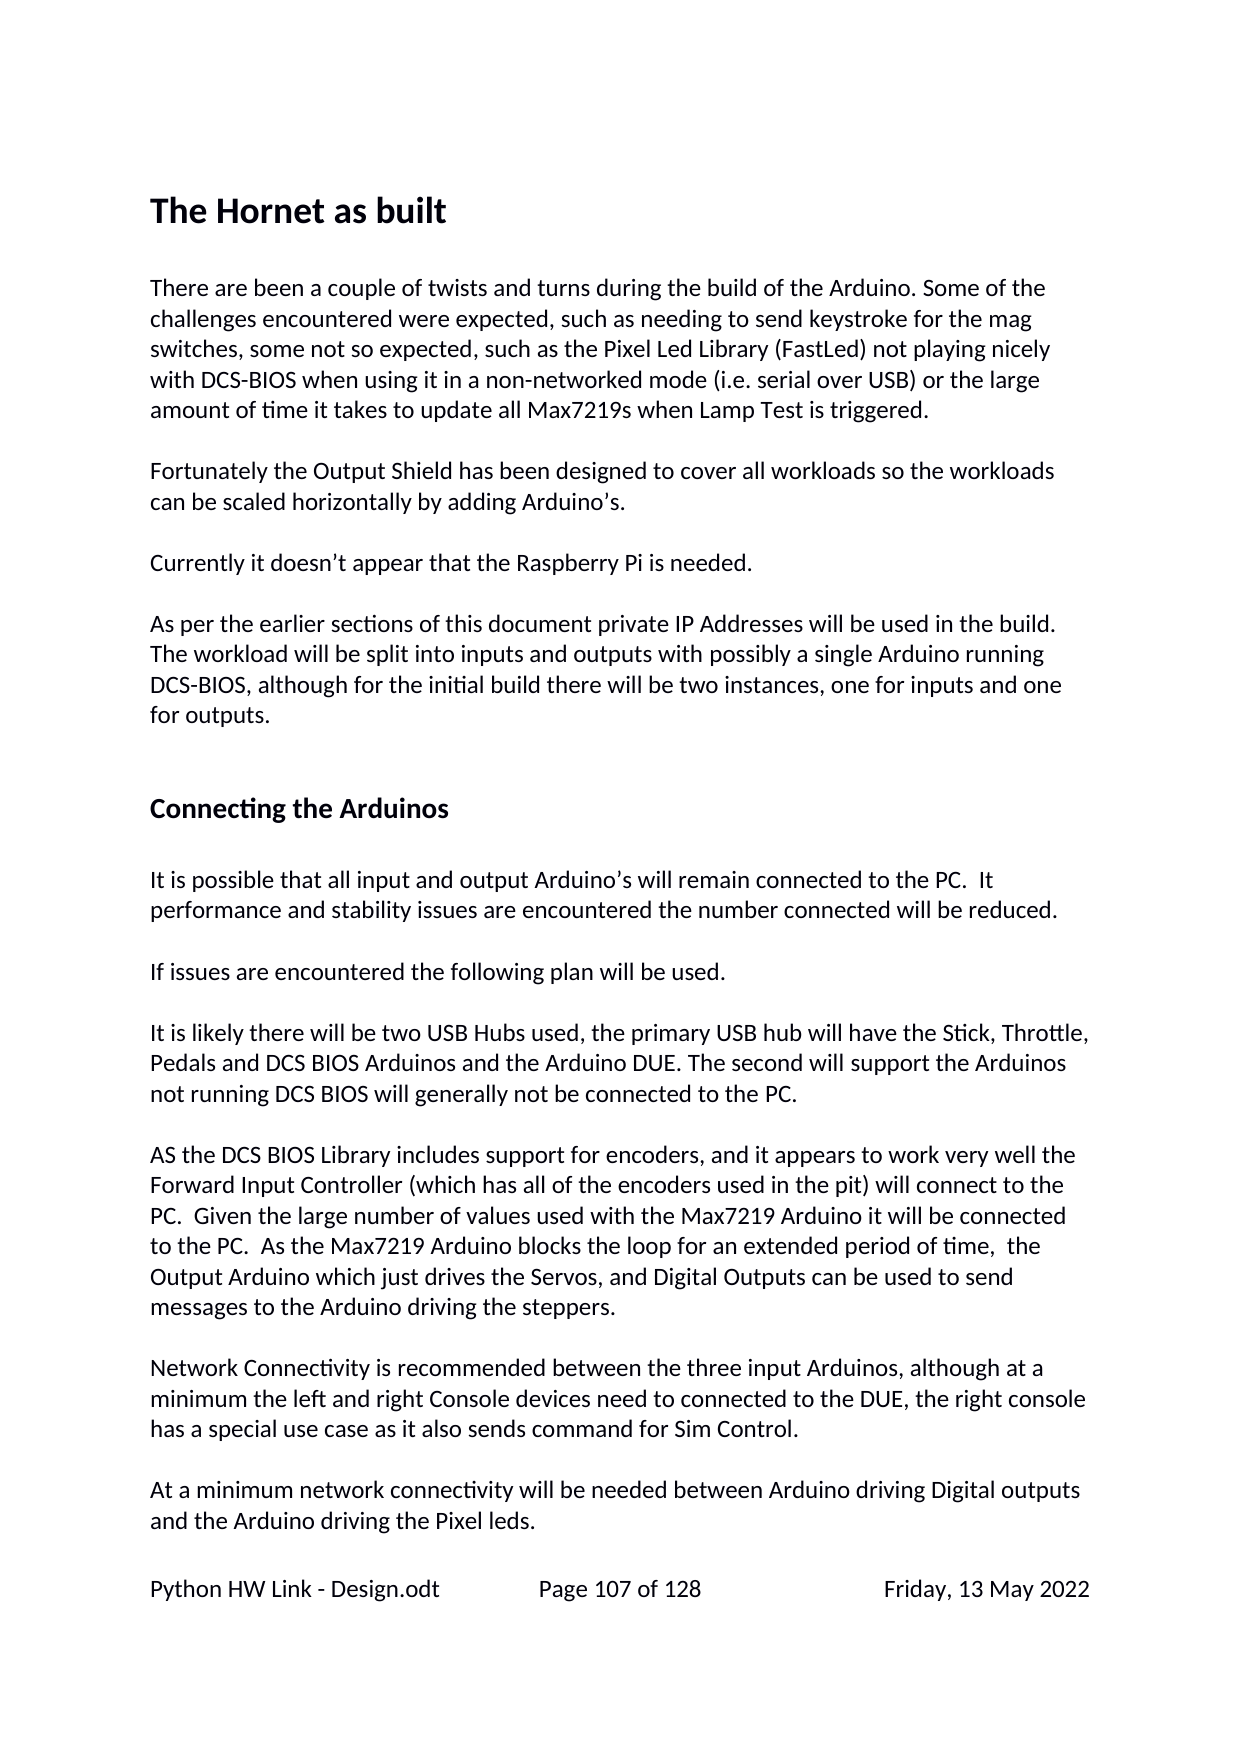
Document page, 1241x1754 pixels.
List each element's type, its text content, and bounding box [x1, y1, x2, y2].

text As per the earlier sections of this document private IP Addresses will be used in the build. The workload will be split into inputs and outputs with possibly a single Arduino running DCS-BIOS, although for the initial build there will be two instances, one for inputs and one for outputs. [150, 608, 1090, 730]
text Network Connectivity is recommended between the three input Arduinos, although at a minimum the left and right Console devices need to connected to the DUE, the right console has a special use case as it also sends command for Sim Control. [150, 1352, 1090, 1444]
text At a minimum network connectivity will be needed between Arduino driving Digital outputs and the Arduino driving the Pixel leds. [150, 1474, 1090, 1536]
text It is possible that all input and output Arduino’s will remain connected to the PC. It performance and stability issues are encountered the number connected will be reduced. [150, 864, 1090, 925]
subtitle Connecting the Arduinos [150, 790, 1090, 825]
text AS the DCS BIOS Library includes support for encoders, and it appears to work very well the Forward Input Controller (which has all of the encoders used in the pit) will connect to the PC. Given the large number of values used with the Max7219 Arduino it will be connected to the PC. As the Max7219 Arduino blocks the loop for an extended period of time, the Output Arduino which just drives the Servos, and Digital Outputs can be used to send messages to the Arduino driving the steppers. [150, 1139, 1090, 1322]
text It is likely there will be two USB Hubs used, the primary USB hub will have the Stick, Throttle, Pedals and DCS BIOS Arduinos and the Arduino DUE. The second will support the Arduinos not running DCS BIOS will generally not be connected to the PC. [150, 1017, 1090, 1108]
text Fortunately the Output Shield has been designed to cover all workloads so the workloads can be scaled horizontally by adding Arduino’s. [150, 455, 1090, 516]
text Currently it doesn’t appear that the Raspberry Pi is needed. [150, 547, 1090, 577]
text If issues are encountered the following plan will be used. [150, 956, 1090, 986]
subtitle The Hornet as built [150, 187, 1090, 233]
text There are been a couple of twists and turns during the build of the Arduino. Some of the challenges encountered were expected, such as needing to send keystroke for the mag switches, some not so expected, such as the Pixel Led Library (FastLed) not playing nicely with DCS-BIOS when using it in a non-networked mode (i.e. serial over USB) or the large amount of time it takes to update all Max7219s when Lamp Test is triggered. [150, 272, 1090, 425]
